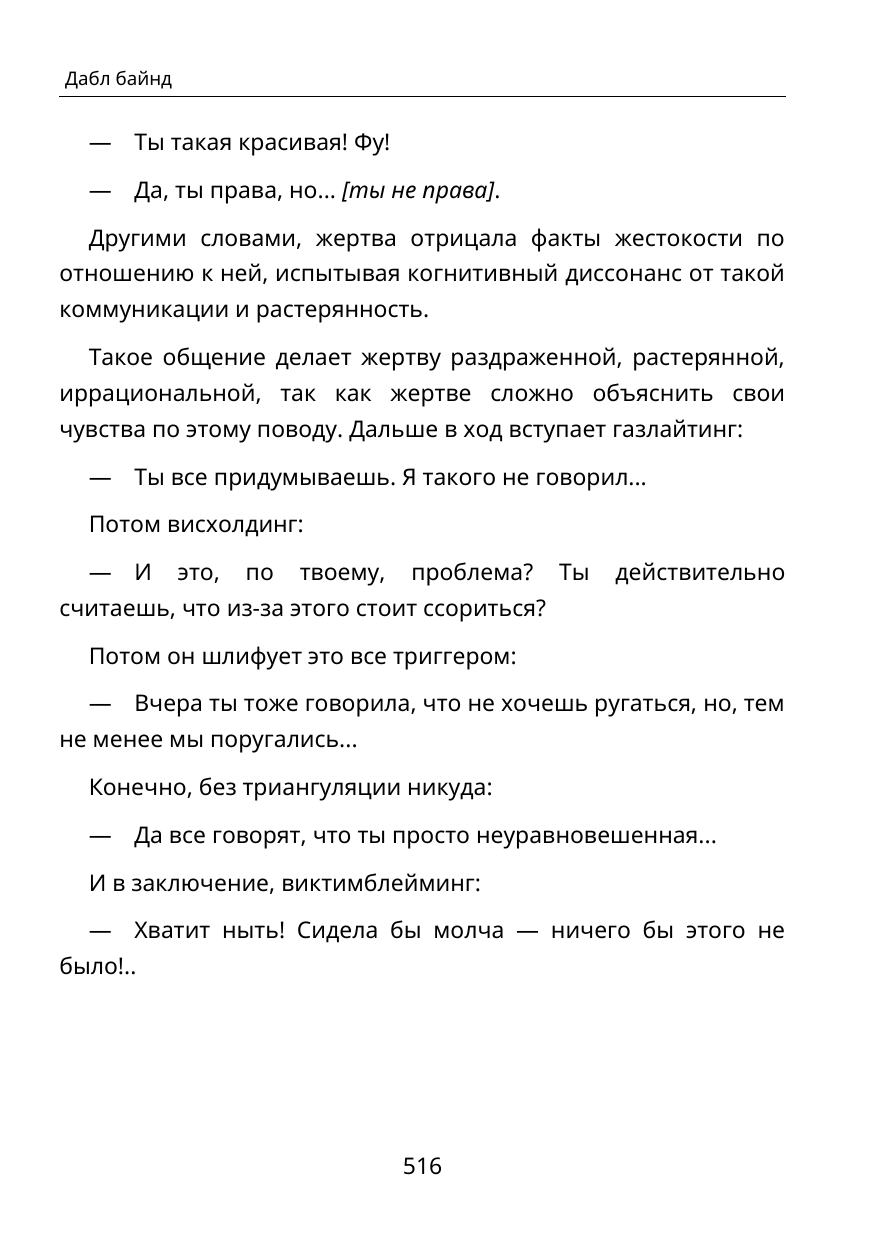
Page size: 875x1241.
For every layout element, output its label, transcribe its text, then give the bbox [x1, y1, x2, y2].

list Ты такая красивая! Фу! [59, 126, 786, 157]
text Такое общение делает жертву раздраженной, растерянной, иррациональной, так как жертве сложно объяснить свои чувства по этому поводу. Дальше в ход вступает газлайтинг: [59, 341, 786, 444]
text Конечно, без триангуляции никуда: [59, 771, 786, 802]
list Хватит ныть! Сидела бы молча — ничего бы этого не было!.. [59, 914, 786, 981]
list Вчера ты тоже говорила, что не хочешь ругаться, но, тем не менее мы поругались... [59, 687, 786, 754]
text Другими словами, жертва отрицала факты жестокости по отношению к ней, испытывая когнитивный диссонанс от такой коммуникации и растерянность. [59, 221, 786, 324]
list Да все говорят, что ты просто неурав­новешенная... [59, 819, 786, 850]
list И это, по твоему, проблема? Ты действительно считаешь, что из-за этого стоит ссориться? [59, 556, 786, 623]
text И в заключение, виктимблейминг: [59, 866, 786, 898]
list Ты все придумываешь. Я такого не говорил... [59, 461, 786, 492]
text Потом он шлифует это все триггером: [59, 640, 786, 671]
text Потом висхолдинг: [59, 508, 786, 539]
list Да, ты права, но... [ты не права]. [59, 174, 786, 205]
